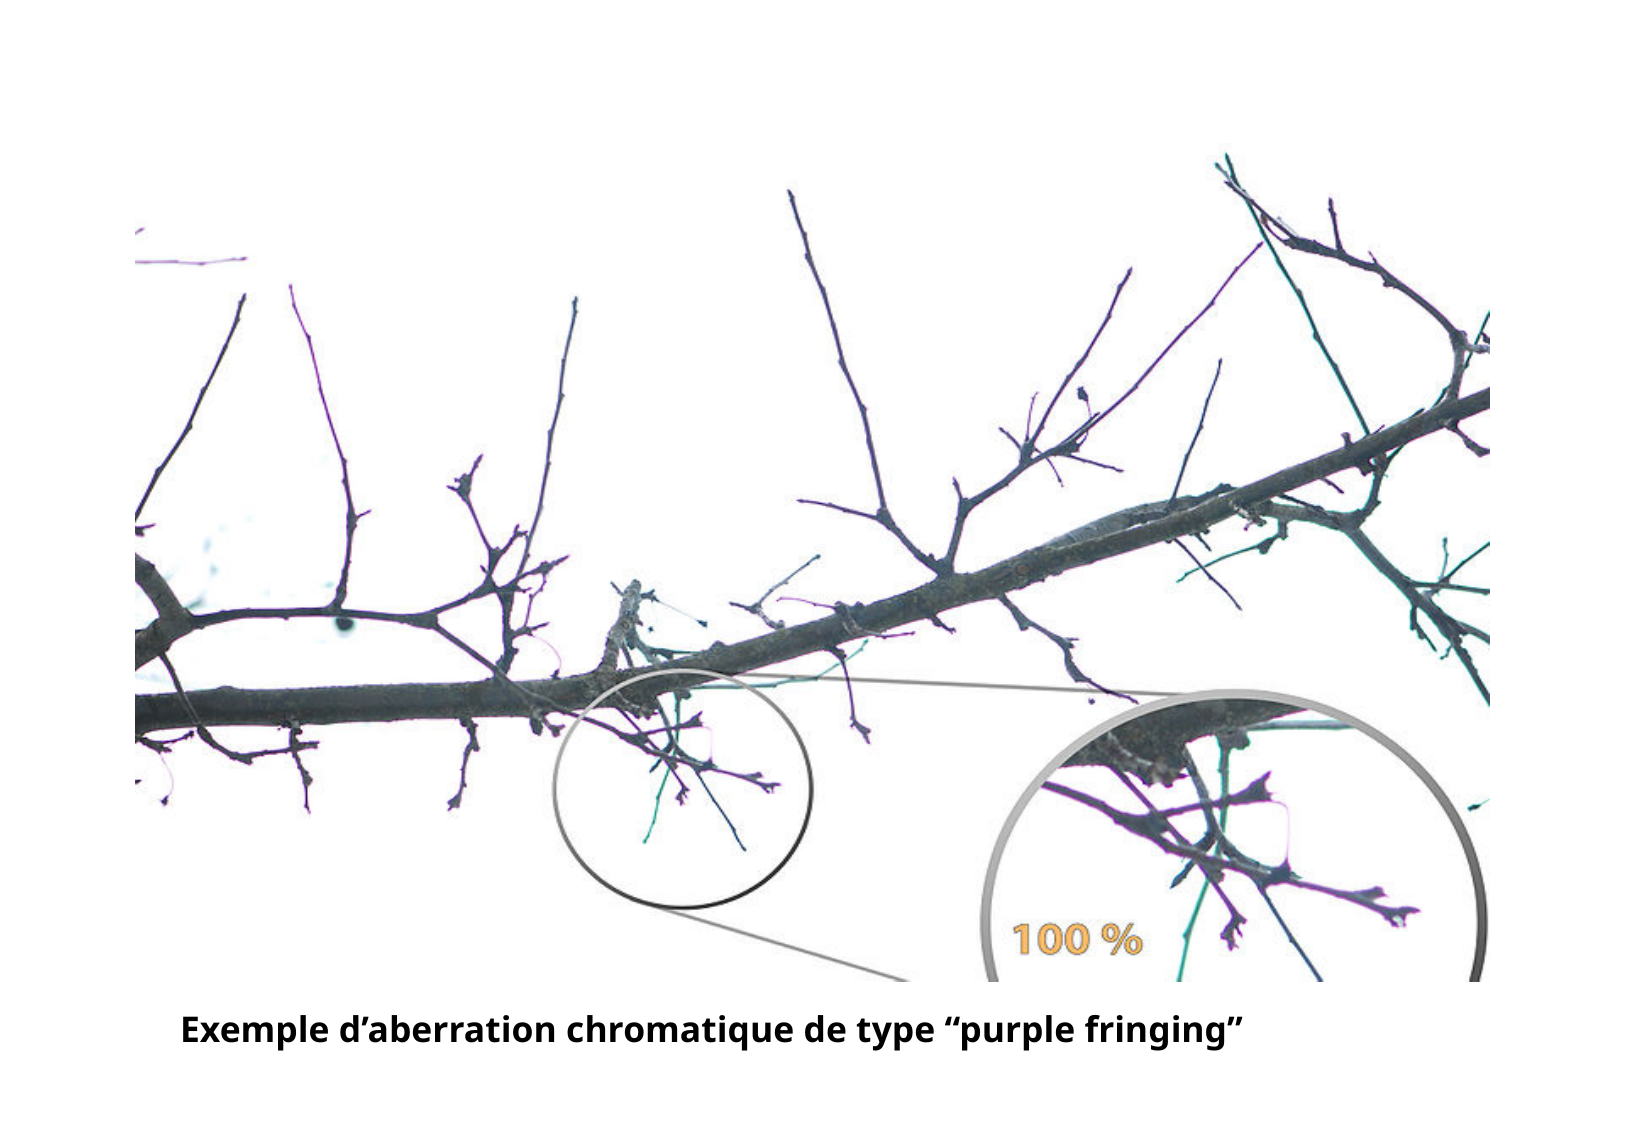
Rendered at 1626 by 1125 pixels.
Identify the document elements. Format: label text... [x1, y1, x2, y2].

text_box Exemple d’aberration chromatique de type “purple fringing” [164, 999, 1260, 1059]
picture [135, 143, 1490, 982]
